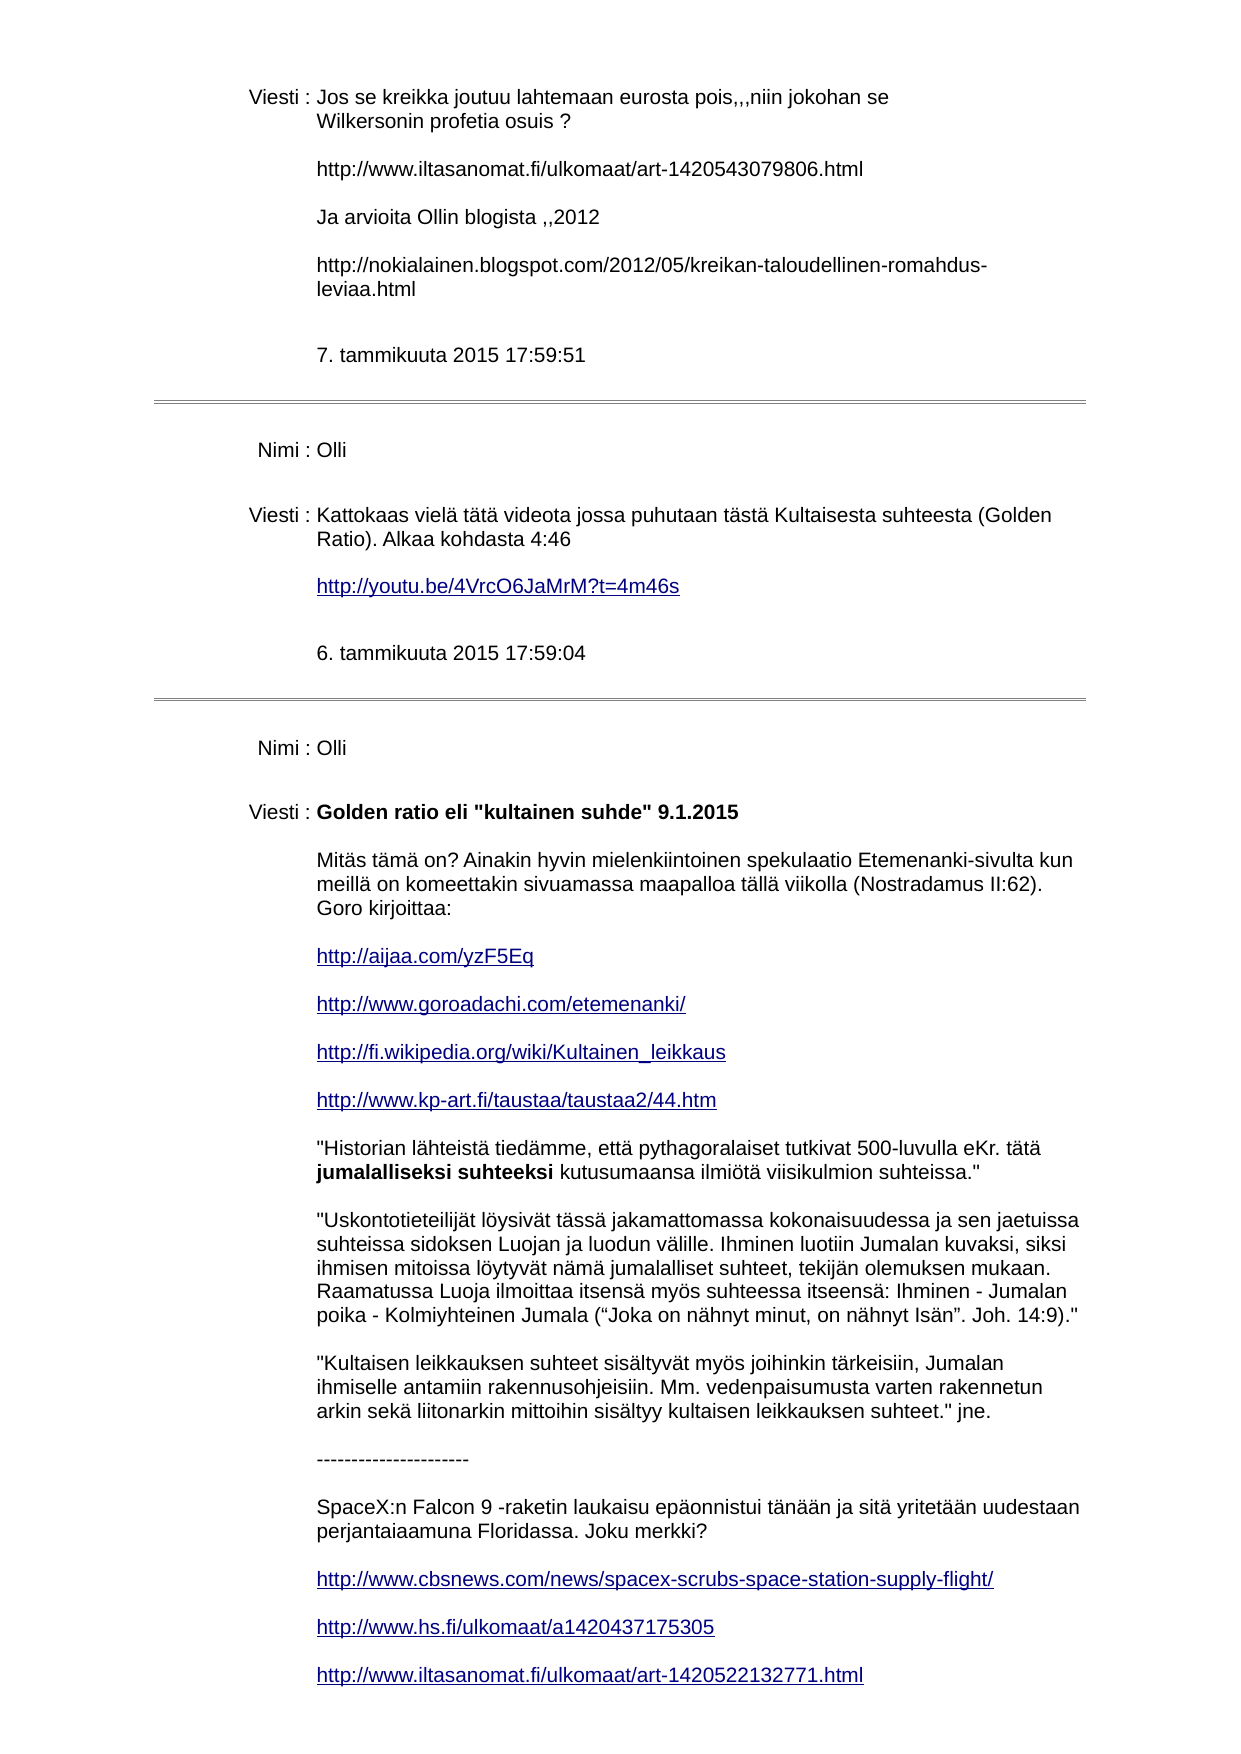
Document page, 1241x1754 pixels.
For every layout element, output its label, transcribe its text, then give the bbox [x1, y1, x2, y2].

table_cell [314, 47, 1089, 82]
table_cell [314, 601, 1089, 636]
table_cell 6. tammikuuta 2015 17:59:04 [314, 636, 1089, 670]
table_cell [314, 465, 1089, 499]
table_cell Viesti : [151, 82, 313, 303]
table_header Olli [314, 733, 1089, 763]
table_cell [151, 303, 313, 338]
table_cell [151, 338, 313, 372]
table_header Nimi : [151, 733, 313, 763]
table_cell [151, 47, 313, 82]
table_cell [314, 763, 1089, 797]
table_header Nimi : [151, 435, 313, 465]
table_cell [151, 373, 1089, 383]
table_cell Viesti : [151, 500, 313, 601]
table_cell [151, 670, 1089, 681]
table_cell [314, 303, 1089, 338]
table_cell [151, 763, 313, 797]
table_cell Golden ratio eli "kultainen suhde" 9.1.2015 Mitäs tämä on? Ainakin hyvin mielenkiintoinen spekulaatio Etemenanki-sivulta kun meillä on komeettakin sivuamassa maapalloa tällä viikolla (Nostradamus II:62). Goro kirjoittaa: http://aijaa.com/yzF5Eq http://www.goroadachi.com/etemenanki/ http://fi.wikipedia.org/wiki/Kultainen_leikkaus http://www.kp-art.fi/taustaa/taustaa2/44.htm "Historian lähteistä tiedämme, että pythagoralaiset tutkivat 500-luvulla eKr. tätä jumalalliseksi suhteeksi kutusumaansa ilmiötä viisikulmion suhteissa." "Uskontotieteilijät löysivät tässä jakamattomassa kokonaisuudessa ja sen jaetuissa suhteissa sidoksen Luojan ja luodun välille. Ihminen luotiin Jumalan kuvaksi, siksi ihmisen mitoissa löytyvät nämä jumalalliset suhteet, tekijän olemuksen mukaan. Raamatussa Luoja ilmoittaa itsensä myös suhteessa itseensä: Ihminen - Jumalan poika - Kolmiyhteinen Jumala (“Joka on nähnyt minut, on nähnyt Isän”. Joh. 14:9)." "Kultaisen leikkauksen suhteet sisältyvät myös joihinkin tärkeisiin, Jumalan ihmiselle antamiin rakennusohjeisiin. Mm. vedenpaisumusta varten rakennetun arkin sekä liitonarkin mittoihin sisältyy kultaisen leikkauksen suhteet." jne. ---------------------- SpaceX:n Falcon 9 -raketin laukaisu epäonnistui tänään ja sitä yritetään uudestaan perjantaiaamuna Floridassa. Joku merkki? http://www.cbsnews.com/news/spacex-scrubs-space-station-supply-flight/ http://www.hs.fi/ulkomaat/a1420437175305 http://www.iltasanomat.fi/ulkomaat/art-1420522132771.html [314, 797, 1089, 1689]
table_cell [151, 601, 313, 636]
table_cell [151, 681, 1089, 733]
table_cell Kattokaas vielä tätä videota jossa puhutaan tästä Kultaisesta suhteesta (Golden Ratio). Alkaa kohdasta 4:46 http://youtu.be/4VrcO6JaMrM?t=4m46s [314, 500, 1089, 601]
table_cell [151, 636, 313, 670]
table_cell [151, 465, 313, 499]
table_header Olli [314, 435, 1089, 465]
table_cell Viesti : [151, 797, 313, 1689]
table_cell Jos se kreikka joutuu lahtemaan eurosta pois,,,niin jokohan se Wilkersonin profetia osuis ? http://www.iltasanomat.fi/ulkomaat/art-1420543079806.html Ja arvioita Ollin blogista ,,2012 http://nokialainen.blogspot.com/2012/05/kreikan-taloudellinen-romahdus-leviaa.html [314, 82, 1089, 303]
table_cell [151, 383, 1089, 435]
table_cell 7. tammikuuta 2015 17:59:51 [314, 338, 1089, 372]
